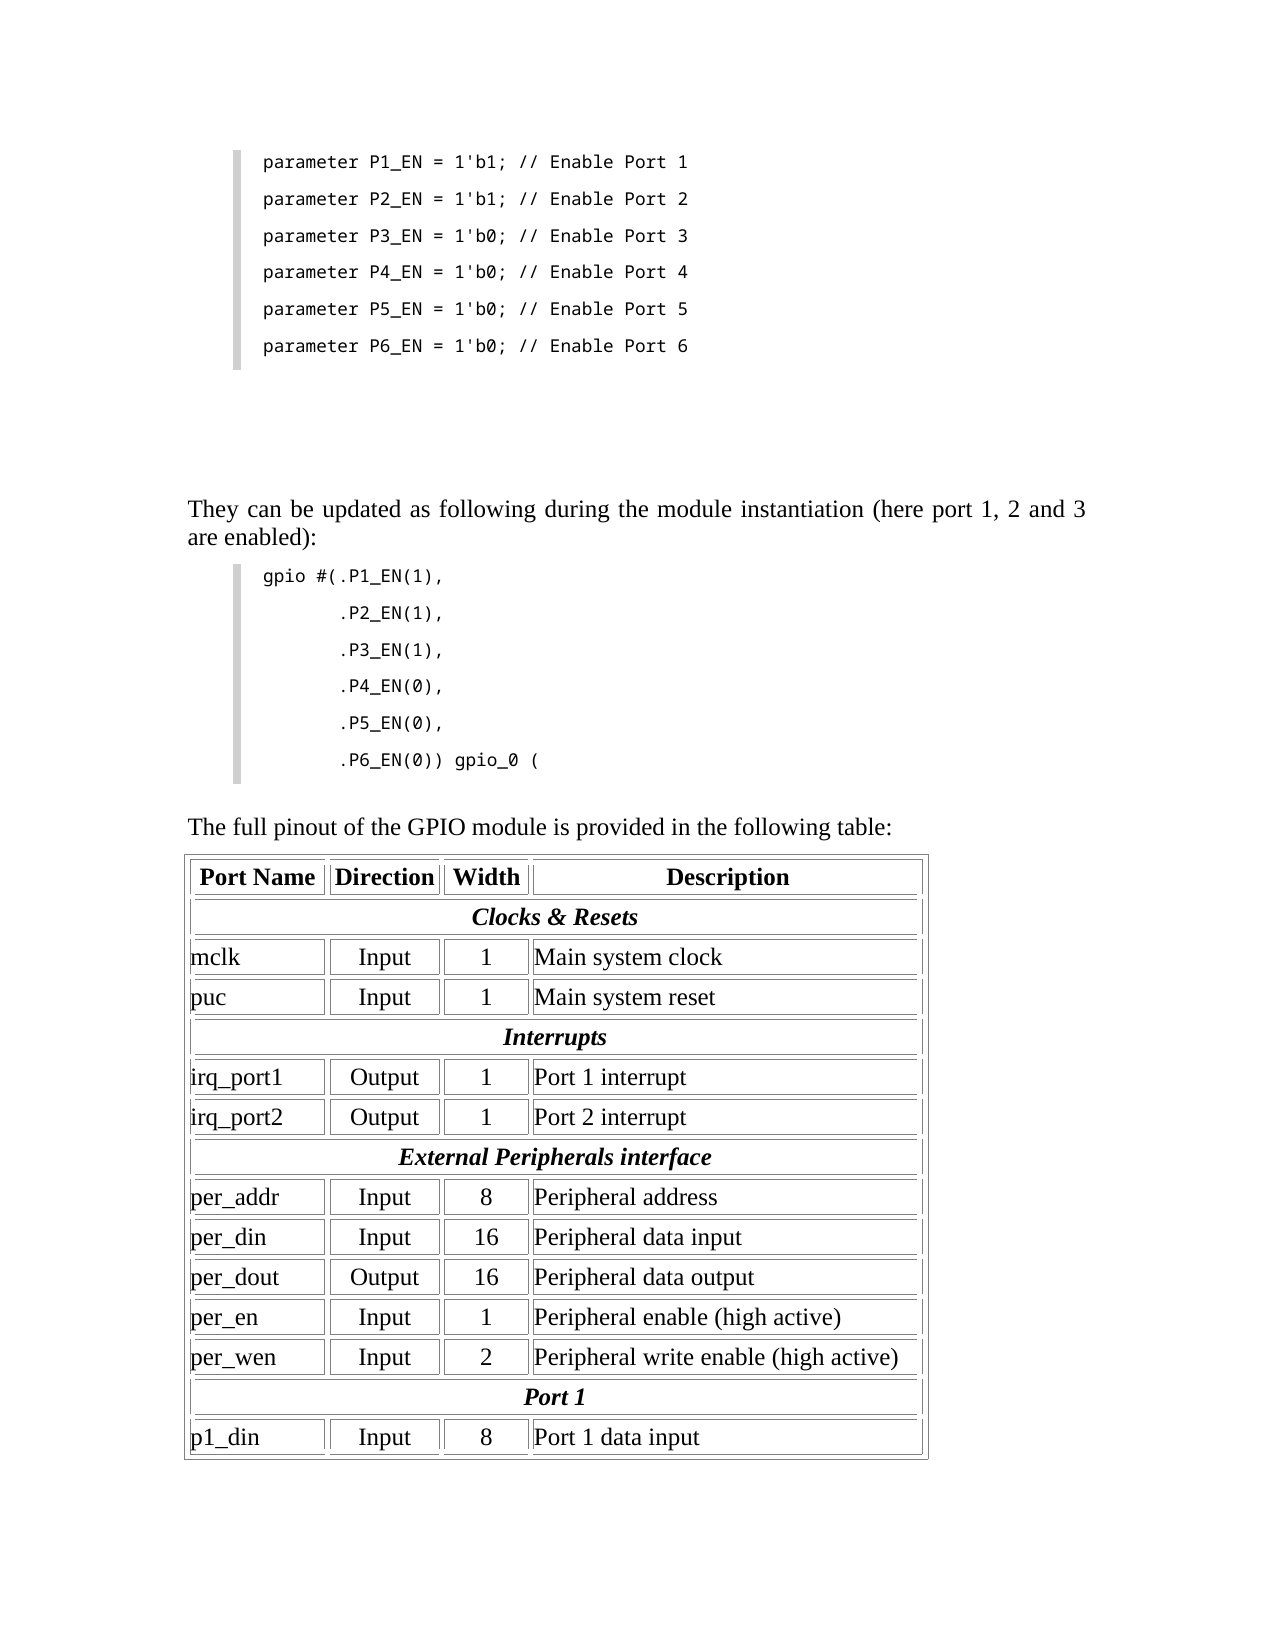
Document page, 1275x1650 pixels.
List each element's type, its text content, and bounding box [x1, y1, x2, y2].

table_header [233, 150, 241, 370]
table_cell Input [327, 1214, 442, 1254]
table_cell Input [327, 1334, 442, 1374]
table_cell Port 1 data input [531, 1414, 925, 1454]
table_cell Output [327, 1094, 442, 1134]
table_cell Main system reset [531, 974, 925, 1014]
table_cell p1_din [187, 1414, 327, 1454]
table_cell 1 [442, 935, 531, 974]
table_header [233, 564, 241, 784]
table_cell Output [327, 1254, 442, 1294]
table_cell Input [327, 935, 442, 974]
table_cell 1 [442, 1055, 531, 1094]
table_cell 1 [442, 1294, 531, 1334]
table_cell per_dout [187, 1254, 327, 1294]
table_header Direction [327, 855, 442, 894]
table_header Width [442, 855, 531, 894]
text They can be updated as following during the module instantiation (here port 1, 2 and 3 are enabled): [187, 494, 1088, 551]
table_cell 1 [442, 974, 531, 1014]
table_header parameter P1_EN = 1'b1; // Enable Port 1 parameter P2_EN = 1'b1; // Enable Port 2 parameter P3_EN = 1'b0; // Enable Port 3 parameter P4_EN = 1'b0; // Enable Port 4 parameter P5_EN = 1'b0; // Enable Port 5 parameter P6_EN = 1'b0; // Enable Port 6 [263, 150, 894, 370]
table_cell Peripheral data input [531, 1214, 925, 1254]
table_cell irq_port1 [187, 1054, 327, 1094]
table_cell puc [187, 974, 327, 1014]
table_cell 16 [442, 1214, 531, 1254]
table_cell 16 [442, 1254, 531, 1294]
table_cell Clocks & Resets [187, 894, 925, 934]
table_header [241, 150, 263, 370]
table_cell mclk [187, 934, 327, 974]
table_cell Interrupts [187, 1014, 925, 1054]
table_cell Main system clock [531, 934, 925, 974]
table_cell per_wen [187, 1334, 327, 1374]
table_cell irq_port2 [187, 1094, 327, 1134]
table_cell External Peripherals interface [187, 1134, 925, 1174]
table_header [187, 564, 233, 784]
table_cell Input [327, 1294, 442, 1334]
table_header [241, 564, 263, 784]
table_cell per_en [187, 1294, 327, 1334]
table_cell Port 1 interrupt [531, 1054, 925, 1094]
table_cell Input [327, 974, 442, 1014]
table_cell 8 [442, 1175, 531, 1214]
table_cell Peripheral address [531, 1174, 925, 1214]
table_cell per_din [187, 1214, 327, 1254]
table_cell 1 [442, 1094, 531, 1134]
table_cell Port 2 interrupt [531, 1094, 925, 1134]
table_header gpio #( .P1_EN(1), .P2_EN(1), .P3_EN(1), .P4_EN(0), .P5_EN(0), .P6_EN(0)) gpio_0 ( [263, 564, 576, 784]
table_cell Input [327, 1415, 442, 1454]
table_cell per_addr [187, 1174, 327, 1214]
table_header Description [531, 855, 925, 894]
table_header Port Name [187, 855, 327, 894]
table_cell Input [327, 1175, 442, 1214]
table_cell 2 [442, 1334, 531, 1374]
text The full pinout of the GPIO module is provided in the following table: [187, 784, 1088, 841]
table_cell Peripheral write enable (high active) [531, 1334, 925, 1374]
table_cell Output [327, 1055, 442, 1094]
table_cell Peripheral data output [531, 1254, 925, 1294]
table_header [187, 150, 233, 370]
table_cell Port 1 [187, 1374, 925, 1414]
table_cell 8 [442, 1415, 531, 1454]
table_cell Peripheral enable (high active) [531, 1294, 925, 1334]
